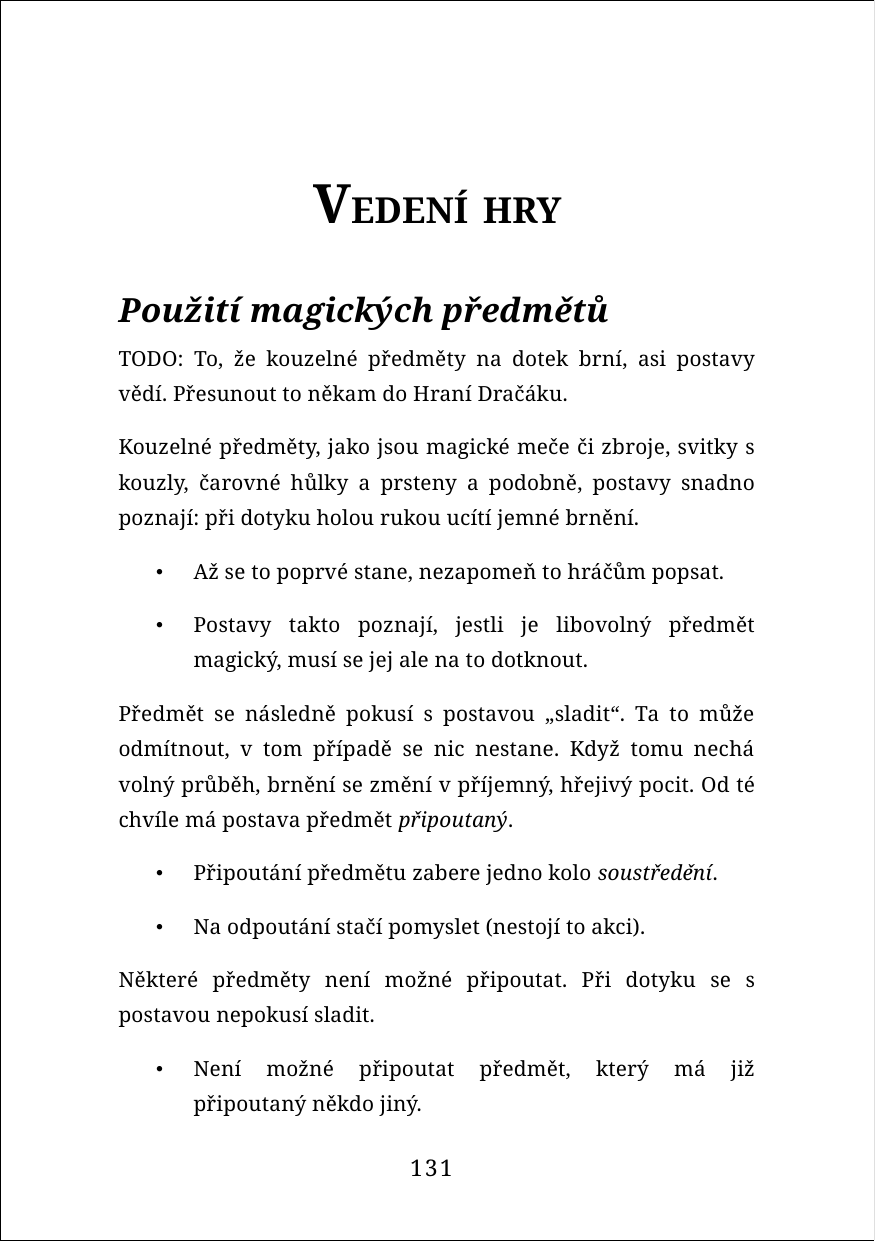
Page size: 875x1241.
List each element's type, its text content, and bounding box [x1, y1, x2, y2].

subtitle Vedení hry [118, 166, 756, 239]
text Předmět se následně pokusí s postavou „sladit“. Ta to může odmítnout, v tom případě se nic nestane. Když tomu nechá volný průběh, brnění se změní v příjemný, hřejivý pocit. Od té chvíle má postava předmět připoutaný. [118, 699, 756, 834]
list Postavy takto poznají, jestli je libovolný předmět magický, musí se jej ale na to dotknout. [156, 610, 756, 674]
subtitle Použití magických předmětů [118, 287, 756, 332]
text Kouzelné předměty, jako jsou magické meče či zbroje, svitky s kouzly, čarovné hůlky a prsteny a podobně, postavy snadno poznají: při dotyku holou rukou ucítí jemné brnění. [118, 432, 756, 532]
list Až se to poprvé stane, nezapomeň to hráčům popsat. [156, 557, 756, 585]
text Některé předměty není možné připoutat. Při dotyku se s postavou nepokusí sladit. [118, 965, 756, 1029]
list Na odpoutání stačí pomyslet (nestojí to akci). [156, 912, 756, 940]
list Není možné připoutat předmět, který má již připoutaný někdo jiný. [156, 1054, 756, 1118]
text TODO: To, že kouzelné předměty na dotek brní, asi postavy vědí. Přesunout to někam do Hraní Dračáku. [118, 344, 756, 408]
list Připoutání předmětu zabere jedno kolo soustředění. [156, 858, 756, 887]
